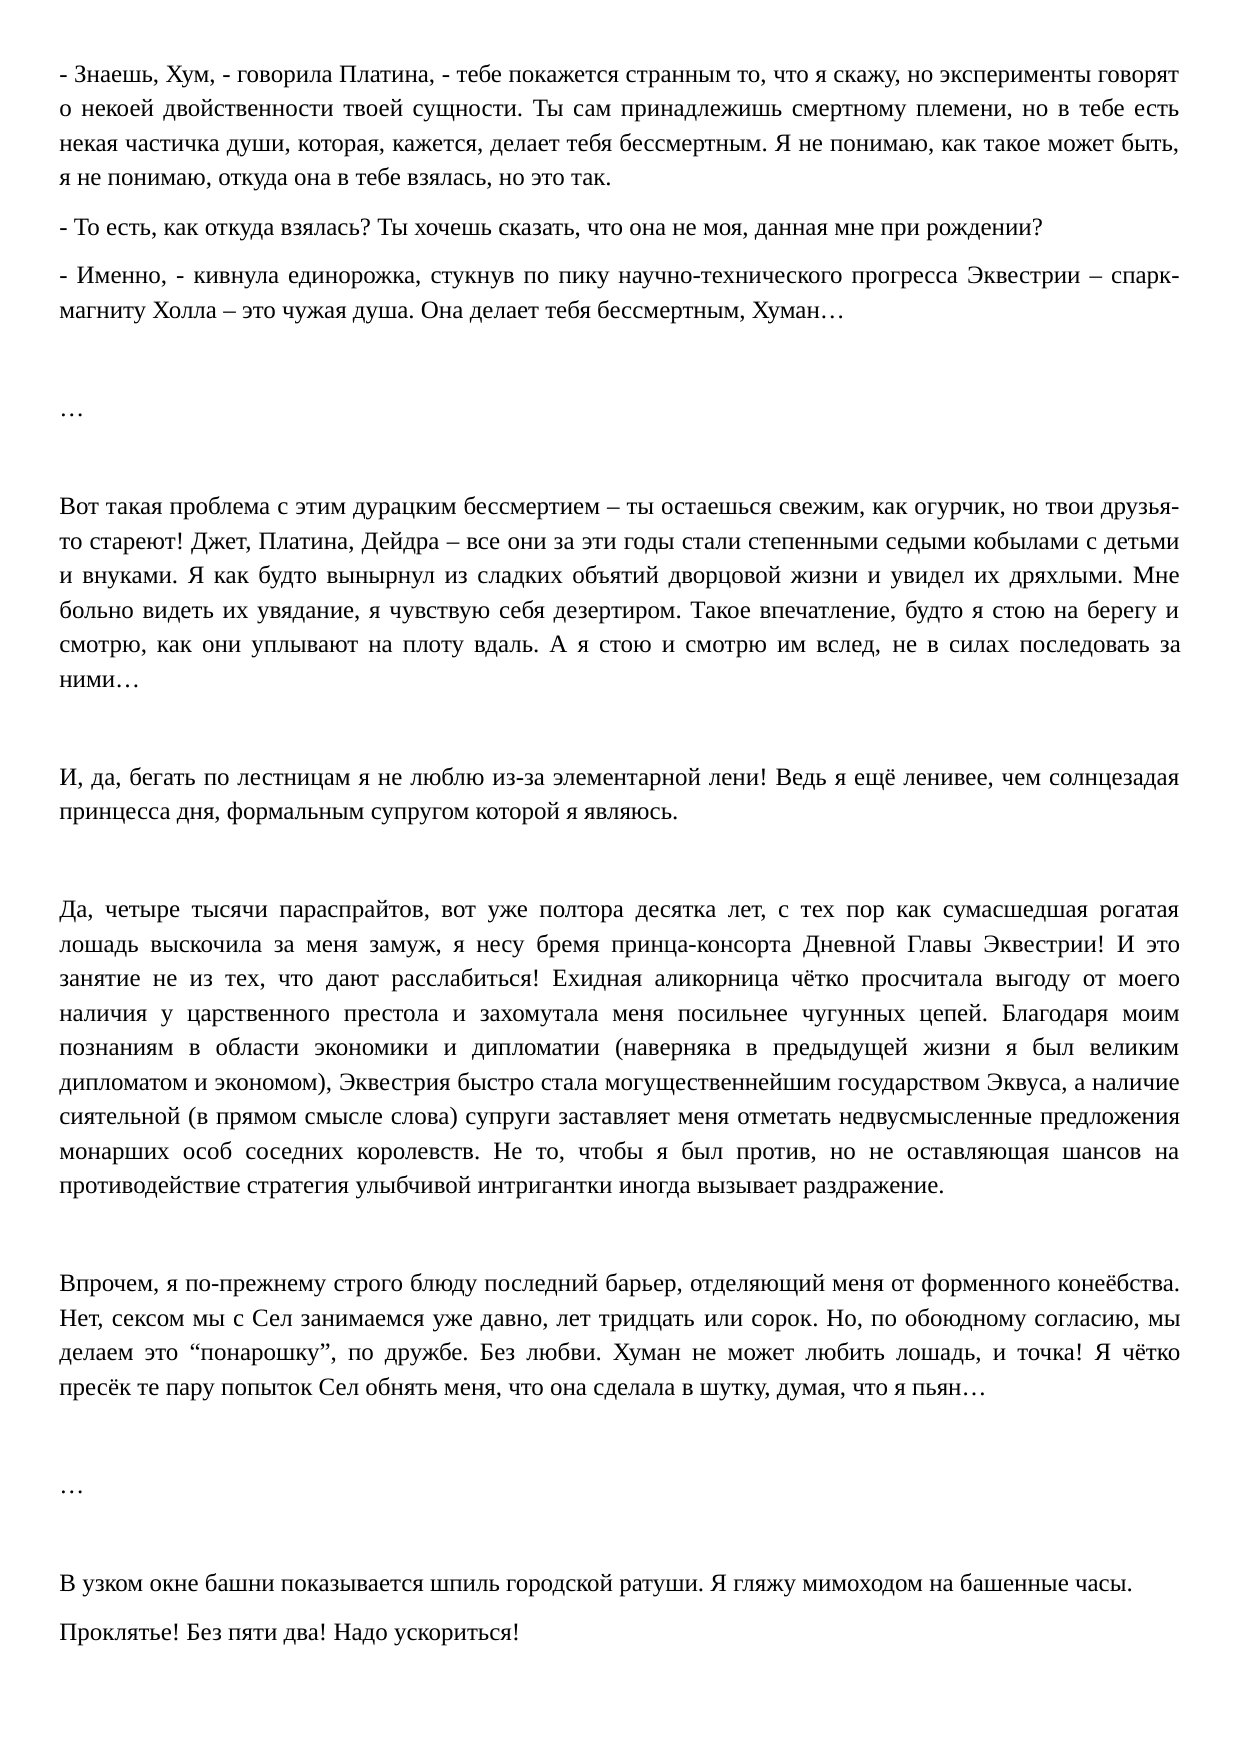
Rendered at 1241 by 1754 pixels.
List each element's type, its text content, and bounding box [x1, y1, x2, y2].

text - Именно, - кивнула единорожка, стукнув по пику научно-технического прогресса Эквестрии – спарк-магниту Холла – это чужая душа. Она делает тебя бессмертным, Хуман… [59, 261, 1181, 324]
text … [59, 1470, 1181, 1499]
text - Знаешь, Хум, - говорила Платина, - тебе покажется странным то, что я скажу, но эксперименты говорят о некоей двойственности твоей сущности. Ты сам принадлежишь смертному племени, но в тебе есть некая частичка души, которая, кажется, делает тебя бессмертным. Я не понимаю, как такое может быть, я не понимаю, откуда она в тебе взялась, но это так. [59, 59, 1181, 191]
text Да, четыре тысячи параспрайтов, вот уже полтора десятка лет, с тех пор как сумасшедшая рогатая лошадь выскочила за меня замуж, я несу бремя принца-консорта Дневной Главы Эквестрии! И это занятие не из тех, что дают расслабиться! Ехидная аликорница чётко просчитала выгоду от моего наличия у царственного престола и захомутала меня посильнее чугунных цепей. Благодаря моим познаниям в области экономики и дипломатии (наверняка в предыдущей жизни я был великим дипломатом и экономом), Эквестрия быстро стала могущественнейшим государством Эквуса, а наличие сиятельной (в прямом смысле слова) супруги заставляет меня отметать недвусмысленные предложения монарших особ соседних королевств. Не то, чтобы я был против, но не оставляющая шансов на противодействие стратегия улыбчивой интригантки иногда вызывает раздражение. [59, 894, 1181, 1199]
text Впрочем, я по-прежнему строго блюду последний барьер, отделяющий меня от форменного конеёбства. Нет, сексом мы с Сел занимаемся уже давно, лет тридцать или сорок. Но, по обоюдному согласию, мы делаем это “понарошку”, по дружбе. Без любви. Хуман не может любить лошадь, и точка! Я чётко пресёк те пару попыток Сел обнять меня, что она сделала в шутку, думая, что я пьян… [59, 1268, 1181, 1401]
text В узком окне башни показывается шпиль городской ратуши. Я гляжу мимоходом на башенные часы. [59, 1568, 1181, 1597]
text - То есть, как откуда взялась? Ты хочешь сказать, что она не моя, данная мне при рождении? [59, 212, 1181, 240]
text И, да, бегать по лестницам я не люблю из-за элементарной лени! Ведь я ещё ленивее, чем солнцезадая принцесса дня, формальным супругом которой я являюсь. [59, 762, 1181, 825]
text Вот такая проблема с этим дурацким бессмертием – ты остаешься свежим, как огурчик, но твои друзья-то стареют! Джет, Платина, Дейдра – все они за эти годы стали степенными седыми кобылами с детьми и внуками. Я как будто вынырнул из сладких объятий дворцовой жизни и увидел их дряхлыми. Мне больно видеть их увядание, я чувствую себя дезертиром. Такое впечатление, будто я стою на берегу и смотрю, как они уплывают на плоту вдаль. А я стою и смотрю им вслед, не в силах последовать за ними… [59, 491, 1181, 692]
text … [59, 393, 1181, 422]
text Проклятье! Без пяти два! Надо ускориться! [59, 1617, 1181, 1646]
